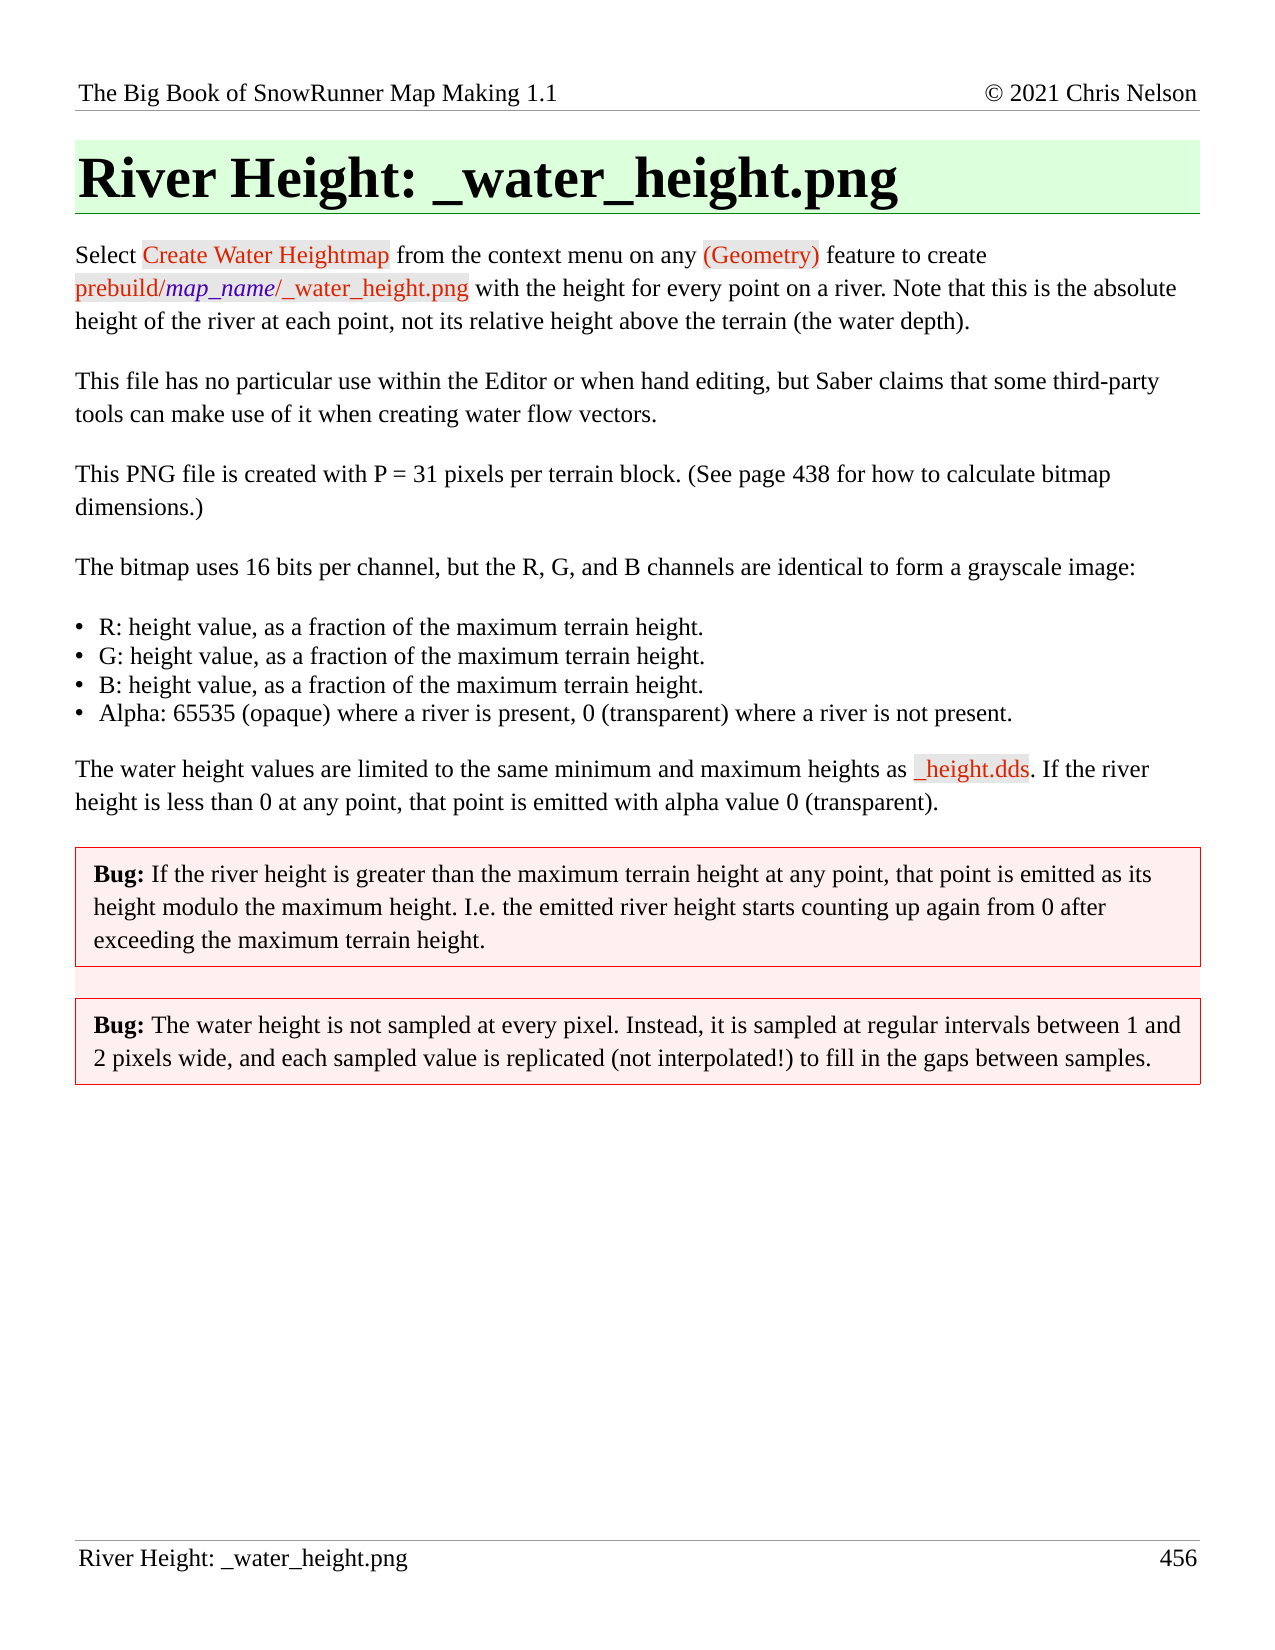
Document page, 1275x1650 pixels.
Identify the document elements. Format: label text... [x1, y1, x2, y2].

text Select Create Water Heightmap from the context menu on any (Geometry) feature to create prebuild/map_name/_water_height.png with the height for every point on a river. Note that this is the absolute height of the river at each point, not its relative height above the terrain (the water depth). [75, 240, 1200, 335]
list The water height is not sampled at every pixel. Instead, it is sampled at regular intervals between 1 and 2 pixels wide, and each sampled value is replicated (not interpolated!) to fill in the gaps between samples. [76, 999, 1200, 1084]
list G: height value, as a fraction of the maximum terrain height. [75, 641, 1200, 670]
text This file has no particular use within the Editor or when hand editing, but Saber claims that some third-party tools can make use of it when creating water flow vectors. [75, 366, 1200, 428]
subtitle River Height: _water_height.png [75, 140, 1200, 213]
text The bitmap uses 16 bits per channel, but the R, G, and B channels are identical to form a grayscale image: [75, 552, 1200, 581]
text The water height values are limited to the same minimum and maximum heights as _height.dds. If the river height is less than 0 at any point, that point is emitted with alpha value 0 (transparent). [75, 754, 1200, 816]
text This PNG file is created with P = 31 pixels per terrain block. (See page 438 for how to calculate bitmap dimensions.) [75, 459, 1200, 521]
list R: height value, as a fraction of the maximum terrain height. [75, 612, 1200, 641]
list Alpha: 65535 (opaque) where a river is present, 0 (transparent) where a river is not present. [75, 698, 1200, 727]
list B: height value, as a fraction of the maximum terrain height. [75, 670, 1200, 698]
list If the river height is greater than the maximum terrain height at any point, that point is emitted as its height modulo the maximum height. I.e. the emitted river height starts counting up again from 0 after exceeding the maximum terrain height. [76, 848, 1200, 966]
